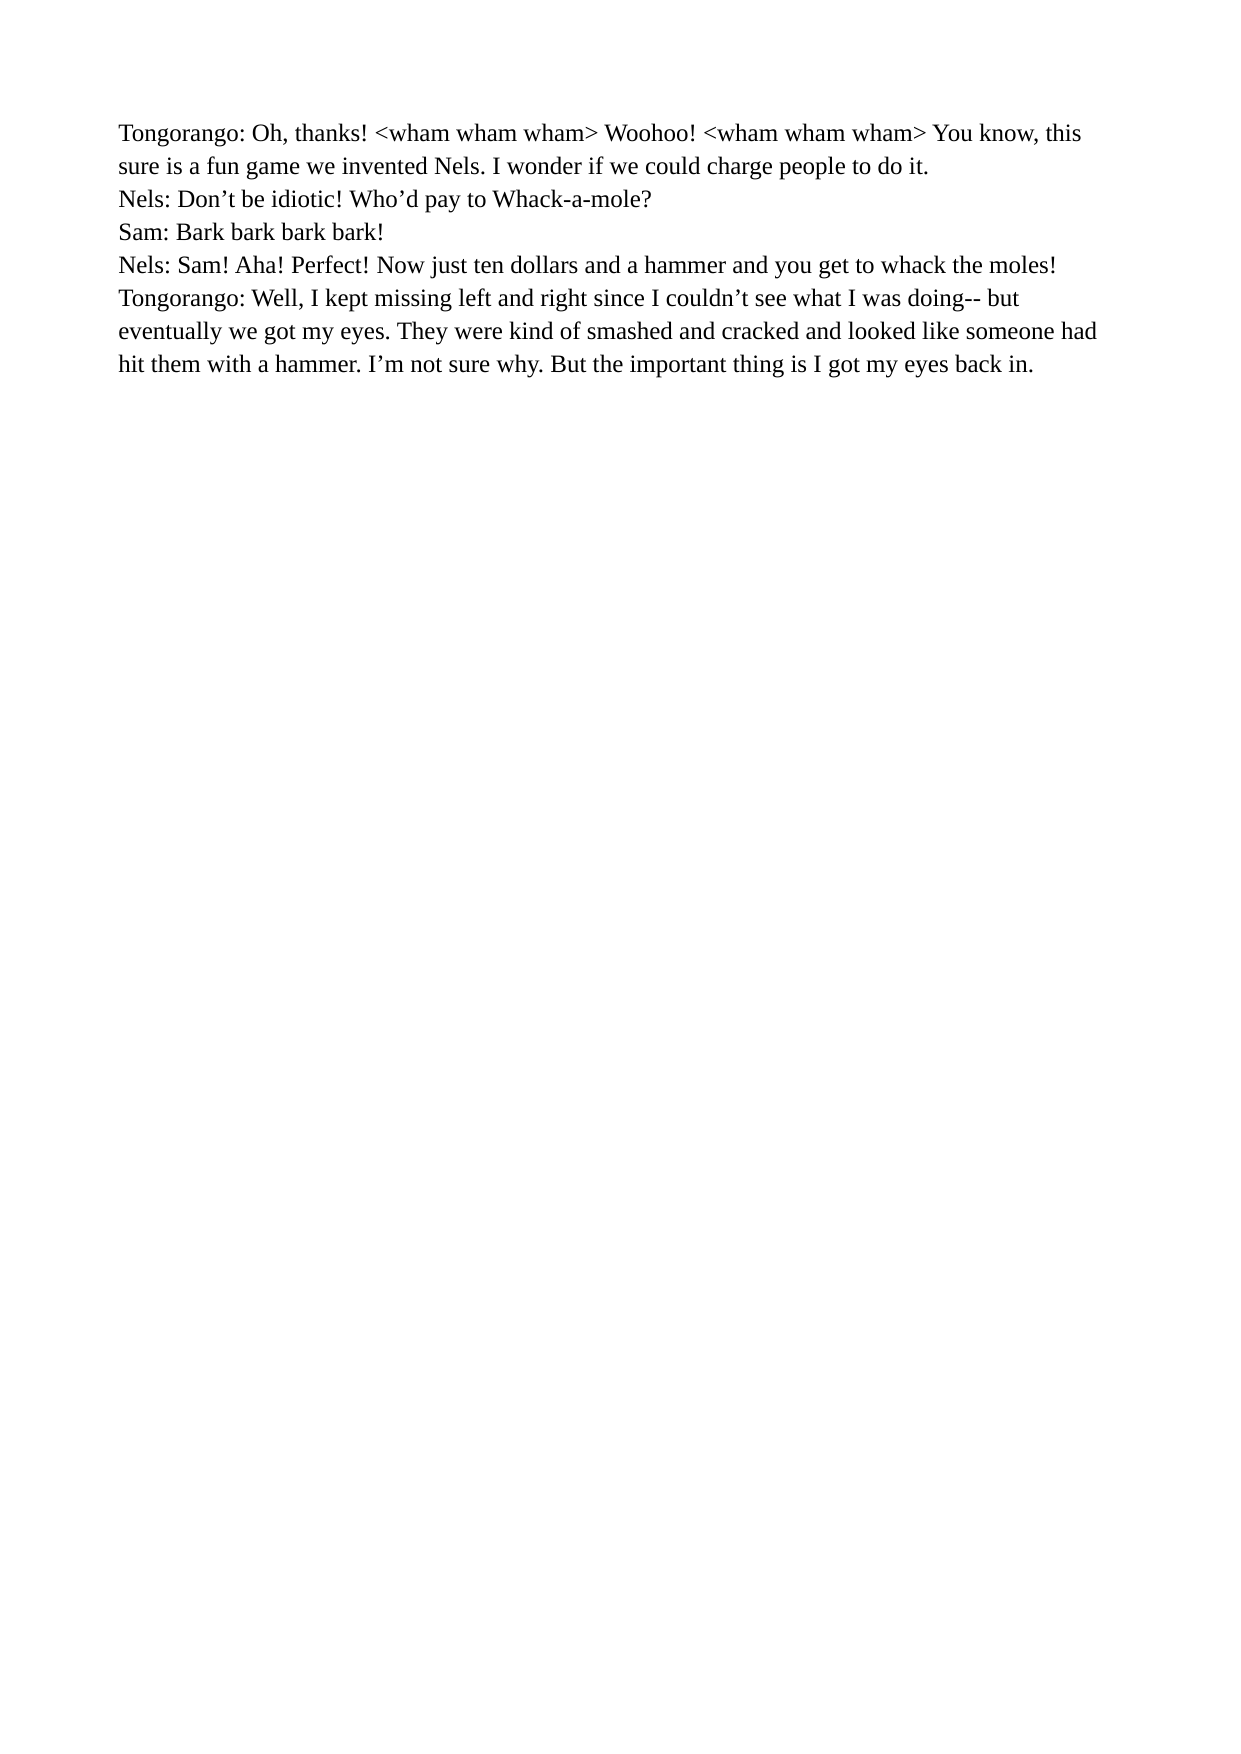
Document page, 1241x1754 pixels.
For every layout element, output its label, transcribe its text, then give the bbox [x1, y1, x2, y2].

text Tongorango: Oh, thanks! <wham wham wham> Woohoo! <wham wham wham> You know, this sure is a fun game we invented Nels. I wonder if we could charge people to do it. Nels: Don’t be idiotic! Who’d pay to Whack-a-mole? Sam: Bark bark bark bark! Nels: Sam! Aha! Perfect! Now just ten dollars and a hammer and you get to whack the moles! Tongorango: Well, I kept missing left and right since I couldn’t see what I was doing-- but eventually we got my eyes. They were kind of smashed and cracked and looked like someone had hit them with a hammer. I’m not sure why. But the important thing is I got my eyes back in. [118, 118, 1122, 378]
